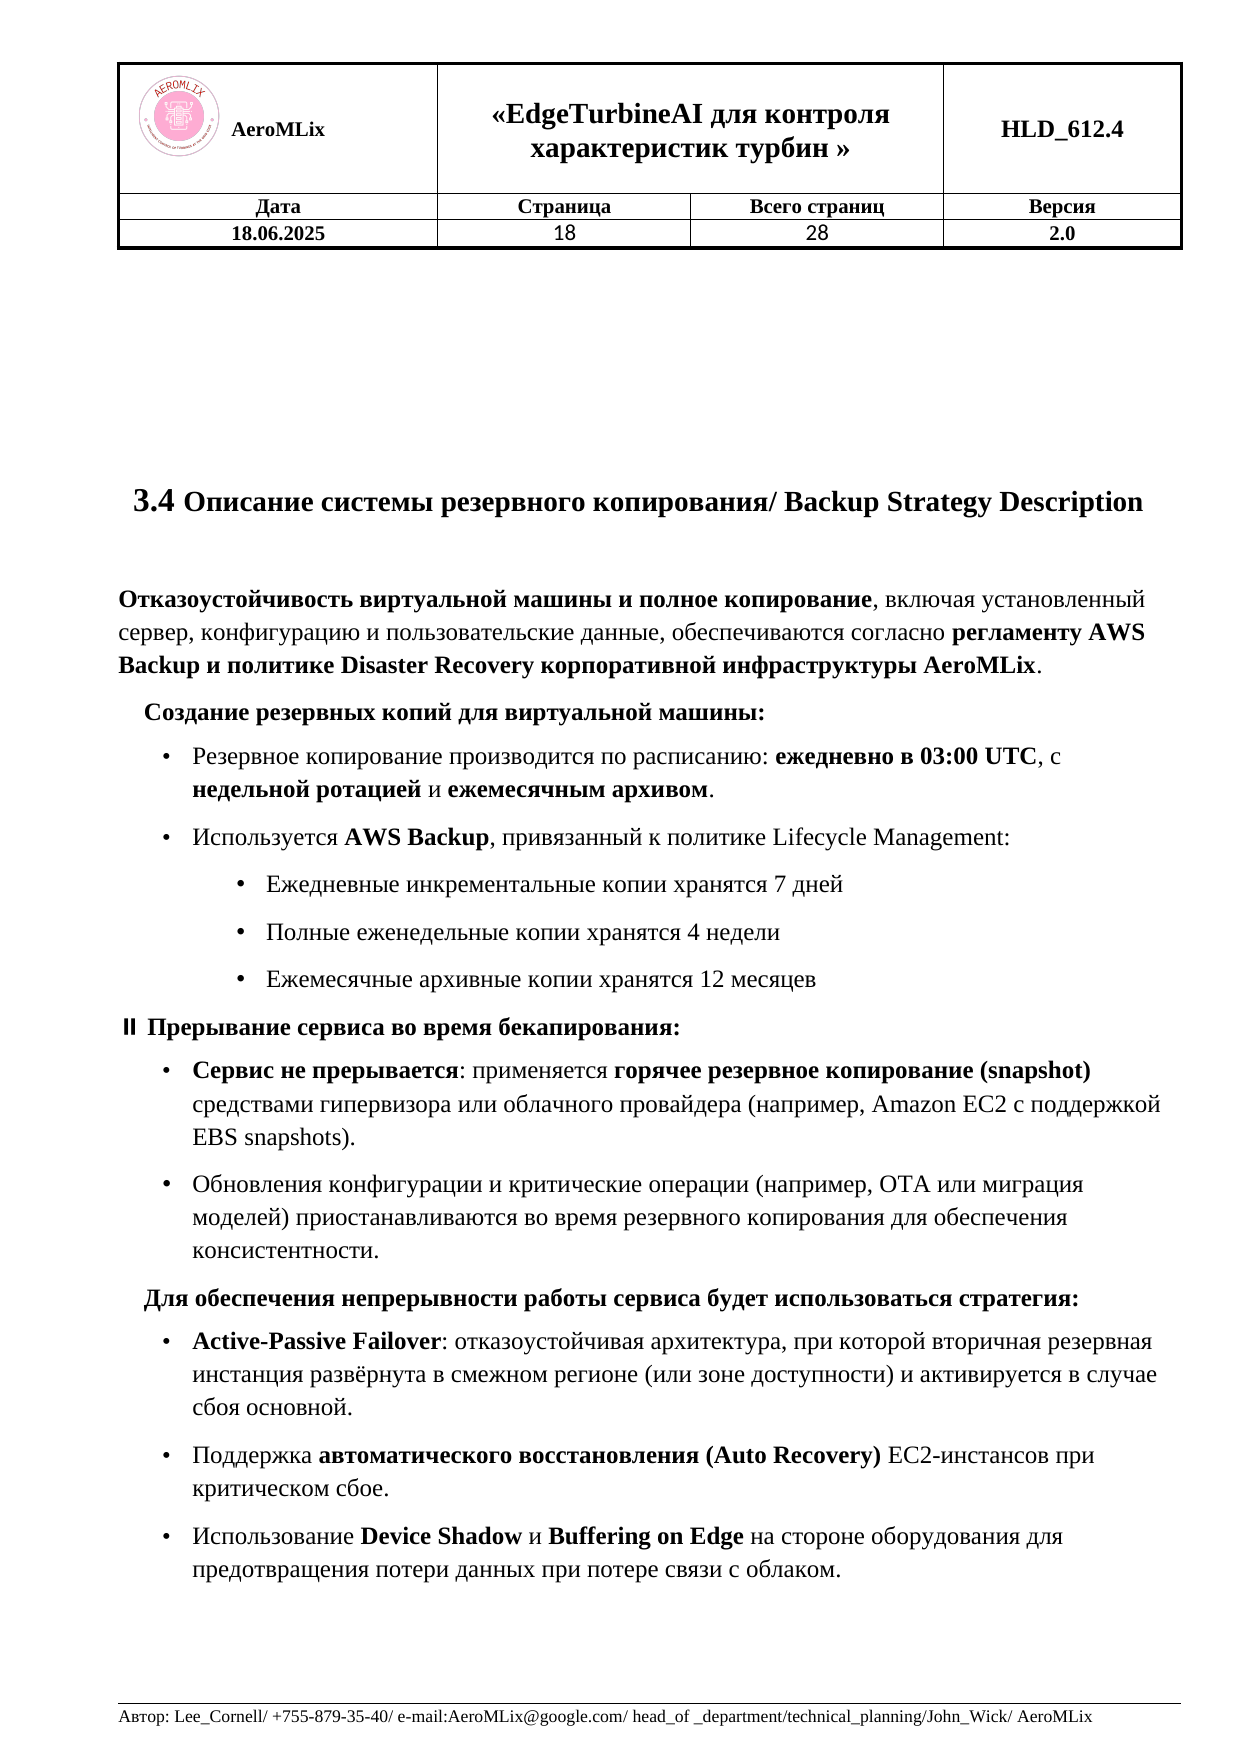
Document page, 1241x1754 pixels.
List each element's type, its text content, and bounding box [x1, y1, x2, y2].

list Использование Device Shadow и Buffering on Edge на стороне оборудования для предотвращения потери данных при потере связи с облаком. [162, 1521, 1181, 1582]
list Ежемесячные архивные копии хранятся 12 месяцев [236, 964, 1181, 993]
list Ежедневные инкрементальные копии хранятся 7 дней [236, 869, 1181, 898]
list Поддержка автоматического восстановления (Auto Recovery) EC2-инстансов при критическом сбое. [162, 1440, 1181, 1502]
list Полные еженедельные копии хранятся 4 недели [236, 917, 1181, 946]
text Отказоустойчивость виртуальной машины и полное копирование, включая установленный сервер, конфигурацию и пользовательские данные, обеспечиваются согласно регламенту AWS Backup и политике Disaster Recovery корпоративной инфраструктуры AeroMLix. [118, 584, 1181, 679]
list Используется AWS Backup, привязанный к политике Lifecycle Management: [162, 822, 1181, 850]
subtitle 🔁 Создание резервных копий для виртуальной машины: [118, 697, 1181, 726]
subtitle ⏸ Прерывание сервиса во время бекапирования: [118, 1012, 1181, 1041]
list Обновления конфигурации и критические операции (например, OTA или миграция моделей) приостанавливаются во время резервного копирования для обеспечения консистентности. [162, 1169, 1181, 1264]
subtitle 🔄 Для обеспечения непрерывности работы сервиса будет использоваться стратегия: [118, 1283, 1181, 1312]
list Резервное копирование производится по расписанию: ежедневно в 03:00 UTC, с недельной ротацией и ежемесячным архивом. [162, 741, 1181, 803]
list Active-Passive Failover: отказоустойчивая архитектура, при которой вторичная резервная инстанция развёрнута в смежном регионе (или зоне доступности) и активируется в случае сбоя основной. [162, 1326, 1181, 1421]
list Сервис не прерывается: применяется горячее резервное копирование (snapshot) средствами гипервизора или облачного провайдера (например, Amazon EC2 с поддержкой EBS snapshots). [162, 1056, 1181, 1150]
picture [138, 75, 220, 157]
subtitle Описание системы резервного копирования/ Backup Strategy Description [133, 481, 1181, 519]
